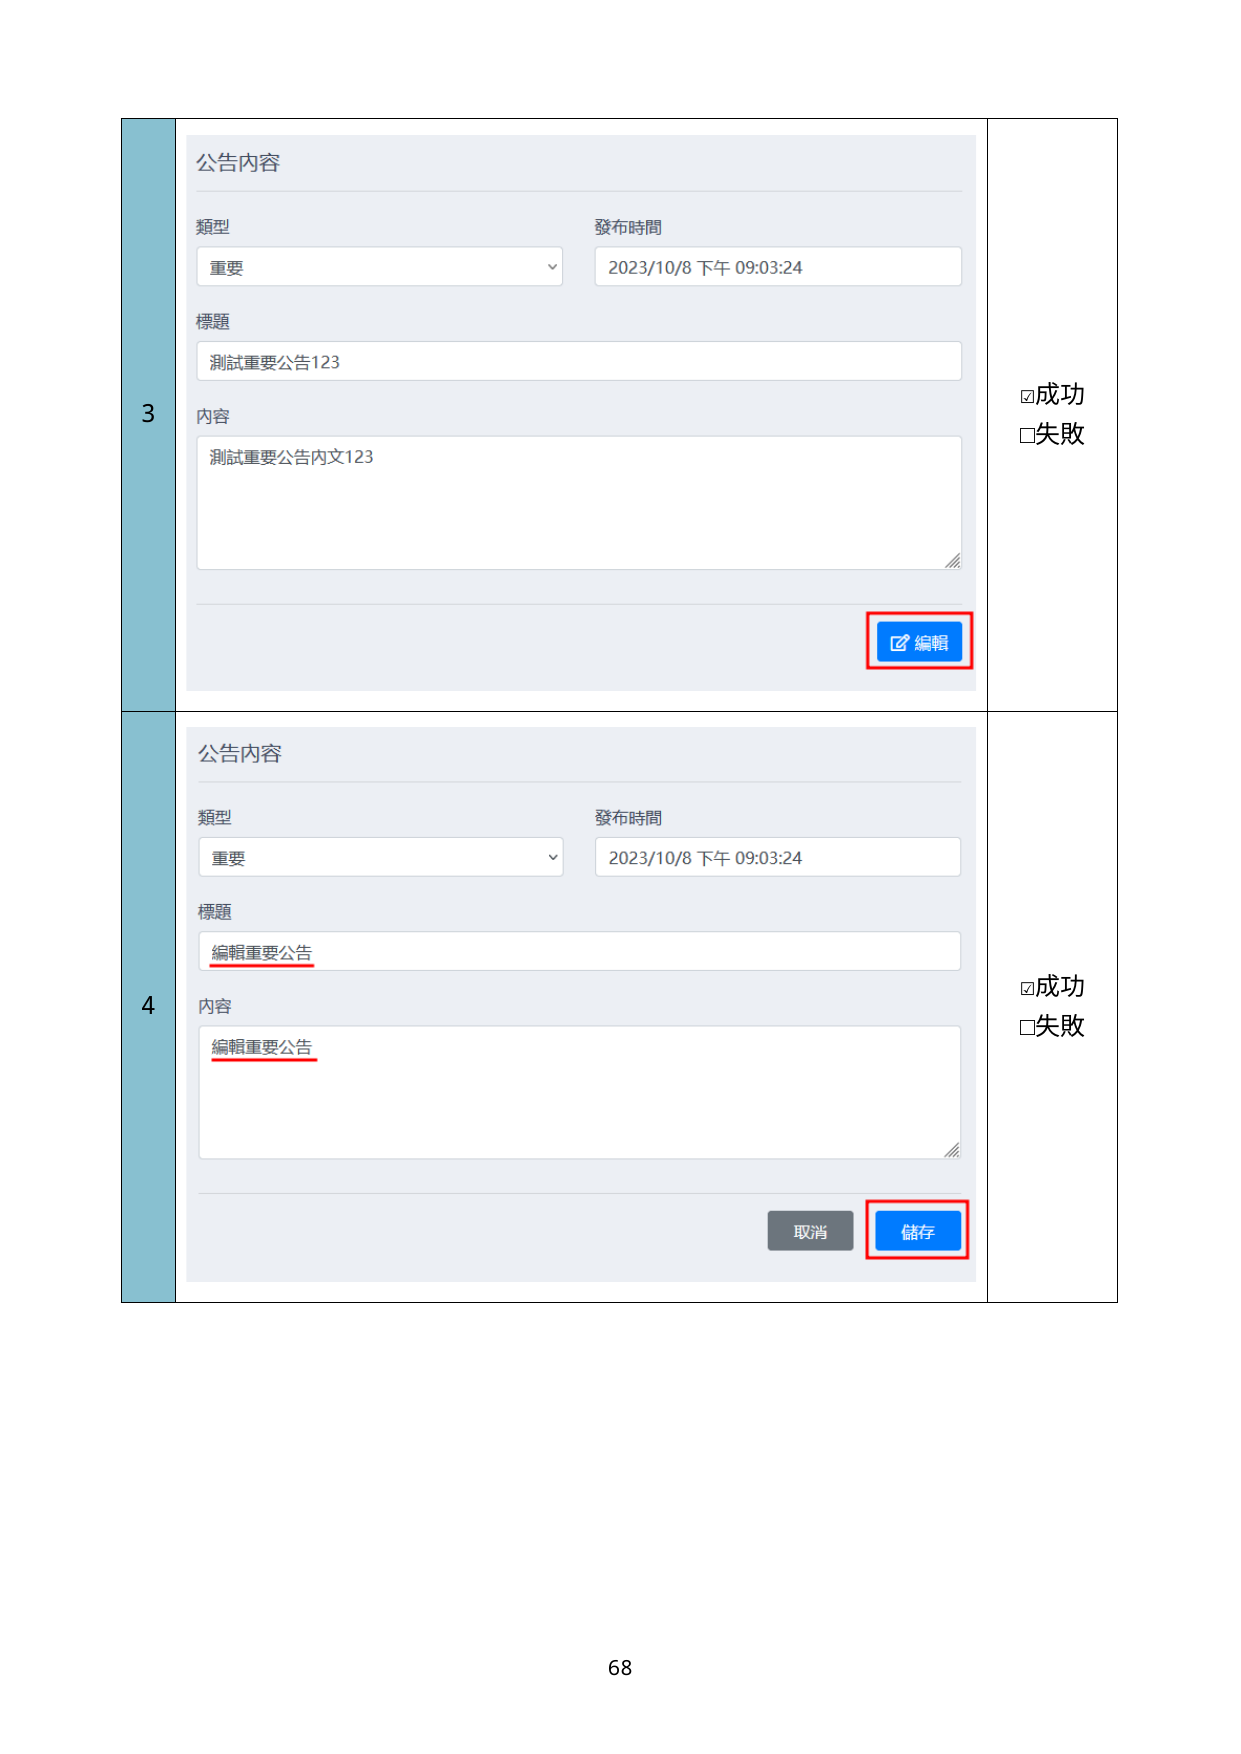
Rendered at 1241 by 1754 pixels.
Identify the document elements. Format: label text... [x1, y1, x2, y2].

picture [186, 727, 977, 1282]
table_cell ☑成功 □失敗 [988, 712, 1117, 1302]
picture [186, 135, 977, 691]
table_cell [176, 712, 987, 1302]
table_cell 4 [122, 712, 175, 1302]
table_cell 3 [122, 119, 175, 711]
table_cell [176, 119, 987, 711]
table_cell ☑成功 □失敗 [988, 119, 1117, 711]
